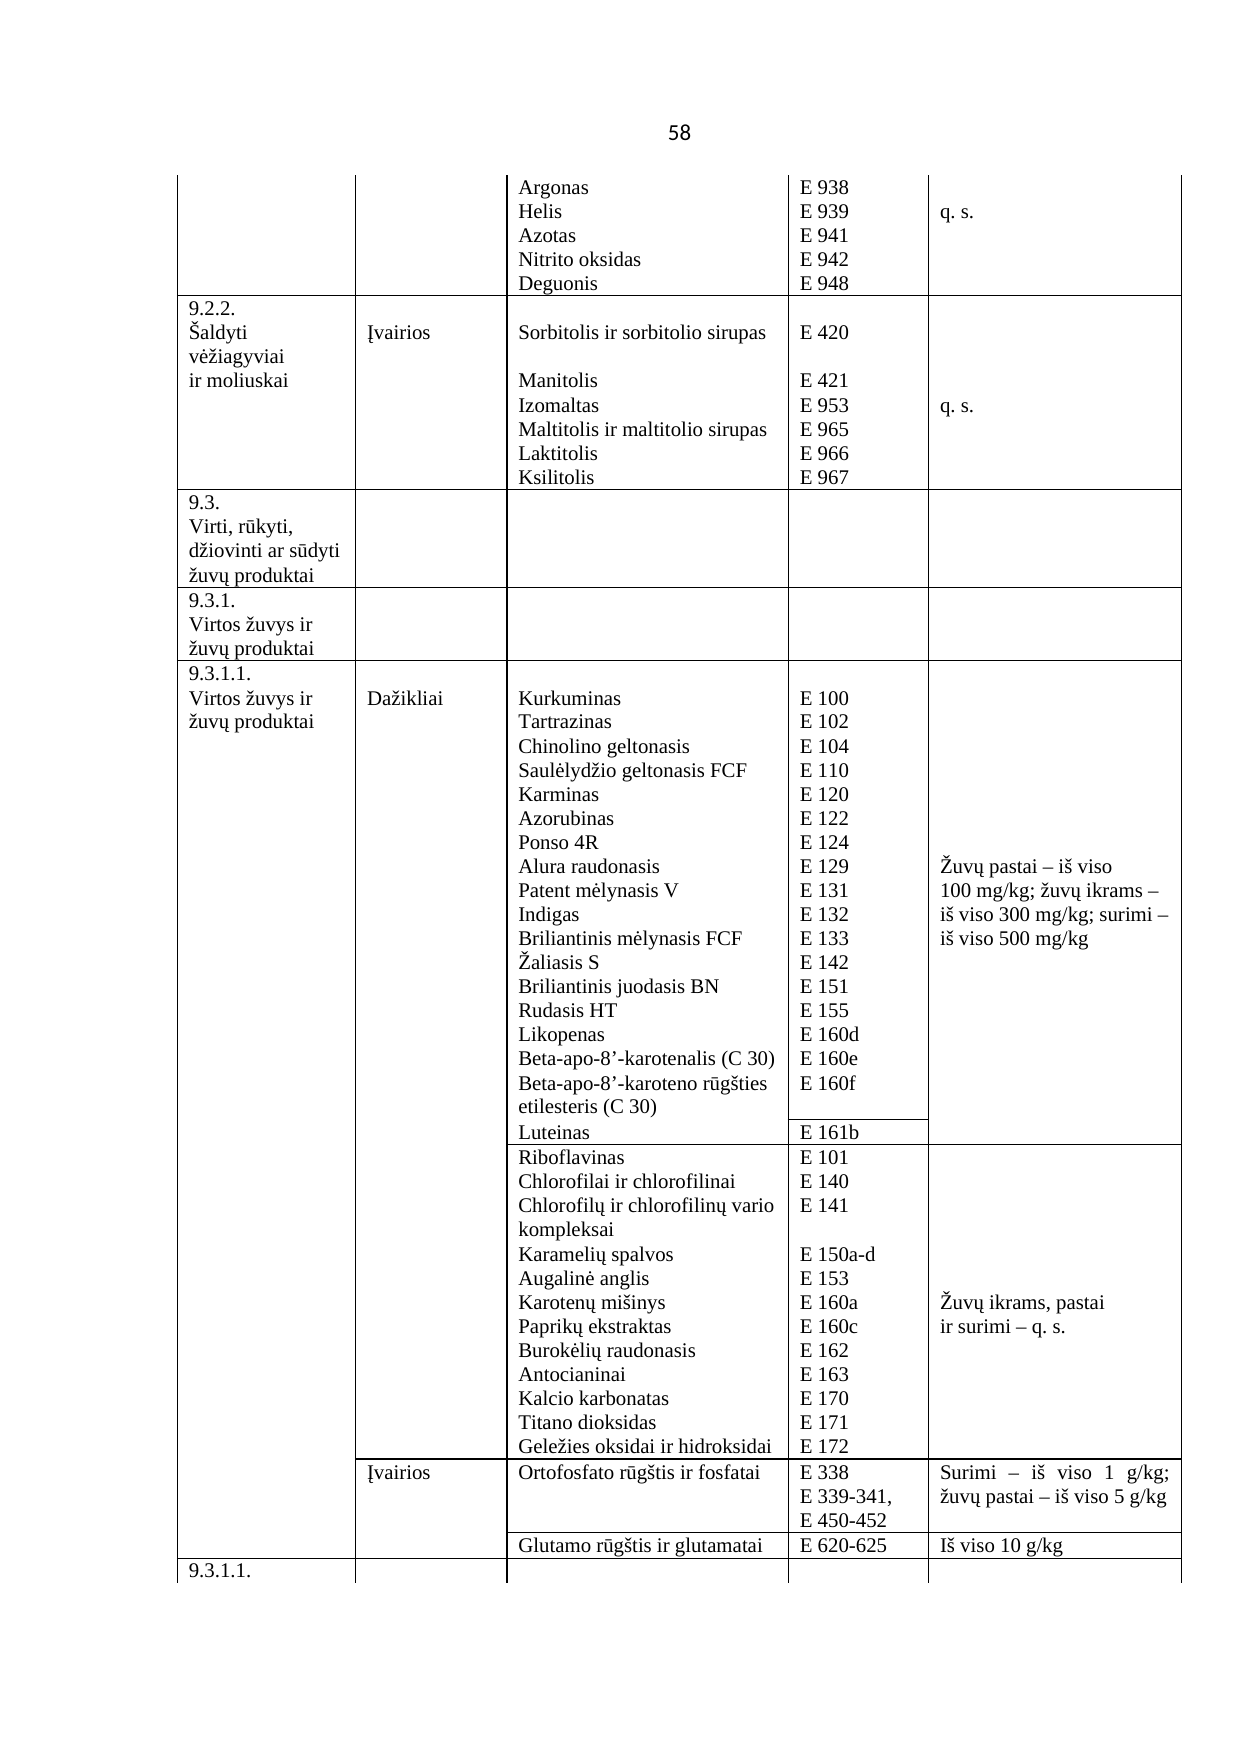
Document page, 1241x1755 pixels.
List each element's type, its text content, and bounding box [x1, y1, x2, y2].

table_cell [356, 1266, 506, 1289]
table_cell [178, 247, 355, 271]
table_cell [356, 902, 506, 926]
table_cell [789, 1559, 928, 1582]
table_cell [929, 223, 1181, 247]
table_cell Chlorofilų ir chlorofilinų vario kompleksai [508, 1193, 788, 1241]
table_cell Nitrito oksidas [508, 247, 788, 271]
table_cell Ponso 4R [508, 830, 788, 854]
table_cell [929, 417, 1181, 441]
table_cell E 124 [789, 830, 928, 854]
table_cell [356, 830, 506, 854]
table_cell [356, 878, 506, 902]
table_cell Augalinė anglis [508, 1266, 788, 1289]
table_cell Antocianinai [508, 1362, 788, 1386]
table_cell E 102 [789, 710, 928, 733]
table_cell [929, 1046, 1181, 1070]
table_cell [356, 1241, 506, 1266]
table_cell [929, 974, 1181, 998]
table_cell [178, 1070, 355, 1118]
table_cell [929, 1266, 1181, 1289]
table_cell Alura raudonasis [508, 854, 788, 878]
table_cell Karamelių spalvos [508, 1241, 788, 1266]
table_cell [929, 296, 1181, 368]
table_cell Laktitolis [508, 441, 788, 465]
table_cell [929, 1386, 1181, 1410]
table_cell Įvairios [356, 1460, 506, 1532]
table_cell [356, 247, 506, 271]
table_cell [356, 1169, 506, 1193]
table_cell Dažikliai [356, 661, 506, 709]
table_cell [508, 490, 788, 587]
table_cell [356, 926, 506, 950]
table_cell [929, 830, 1181, 854]
table_cell E 153 [789, 1266, 928, 1289]
table_cell [178, 926, 355, 950]
table_cell [356, 974, 506, 998]
table_cell E 967 [789, 465, 928, 489]
table_cell [178, 175, 355, 199]
table_cell [178, 1362, 355, 1386]
table_cell E 938 [789, 175, 928, 199]
table_cell Titano dioksidas [508, 1410, 788, 1434]
table_cell žuvų produktai [178, 710, 355, 733]
table_cell E 110 [789, 758, 928, 782]
table_cell E 104 [789, 734, 928, 758]
table_cell [929, 782, 1181, 806]
table_cell [789, 490, 928, 587]
table_cell [929, 465, 1181, 489]
table_cell E 160d [789, 1022, 928, 1046]
table_cell [178, 199, 355, 223]
table_cell [356, 1410, 506, 1434]
table_cell [356, 199, 506, 223]
table_cell [178, 1434, 355, 1458]
table_cell Manitolis [508, 369, 788, 392]
table_cell [929, 271, 1181, 295]
table_cell [178, 417, 355, 441]
table_cell Karotenų mišinys [508, 1290, 788, 1314]
table_cell E 129 [789, 854, 928, 878]
table_cell [178, 441, 355, 465]
table_cell [929, 950, 1181, 974]
table_cell E 939 [789, 199, 928, 223]
table_cell [356, 417, 506, 441]
table_cell Argonas [508, 175, 788, 199]
table_cell 100 mg/kg; žuvų ikrams – [929, 878, 1181, 902]
table_cell E 162 [789, 1338, 928, 1362]
table_cell [929, 175, 1181, 199]
table_cell [178, 1314, 355, 1338]
table_cell [178, 998, 355, 1022]
table_cell E 170 [789, 1386, 928, 1410]
table_cell [356, 1532, 506, 1557]
table_cell [929, 998, 1181, 1022]
table_cell Burokėlių raudonasis [508, 1338, 788, 1362]
table_cell [929, 369, 1181, 392]
table_cell E 160c [789, 1314, 928, 1338]
table_cell Likopenas [508, 1022, 788, 1046]
table_cell E 155 [789, 998, 928, 1022]
table_cell E 966 [789, 441, 928, 465]
table_cell [929, 806, 1181, 830]
table_cell [929, 1559, 1181, 1582]
table_cell Žuvų ikrams, pastai [929, 1290, 1181, 1314]
table_cell q. s. [929, 393, 1181, 417]
table_cell Žaliasis S [508, 950, 788, 974]
table_cell [929, 588, 1181, 660]
table_cell Azotas [508, 223, 788, 247]
table_cell [929, 1410, 1181, 1434]
table_cell [178, 1290, 355, 1314]
table_cell [178, 271, 355, 295]
table_cell [356, 1144, 506, 1169]
table_cell Rudasis HT [508, 998, 788, 1022]
table_cell [178, 1046, 355, 1070]
table_cell ir moliuskai [178, 369, 355, 392]
table_cell Ksilitolis [508, 465, 788, 489]
table_cell [356, 1119, 506, 1144]
table_cell [178, 1410, 355, 1434]
table_cell Maltitolis ir maltitolio sirupas [508, 417, 788, 441]
table_cell Sorbitolis ir sorbitolio sirupas [508, 296, 788, 368]
table_cell Ortofosfato rūgštis ir fosfatai [508, 1460, 788, 1532]
table_cell [178, 782, 355, 806]
table_cell [178, 1241, 355, 1266]
table_cell [178, 1119, 355, 1144]
table_cell [178, 974, 355, 998]
table_cell [178, 1022, 355, 1046]
table_cell [929, 441, 1181, 465]
table_cell 9.3. Virti, rūkyti, džiovinti ar sūdyti žuvų produktai [178, 490, 355, 587]
table_cell [929, 710, 1181, 733]
table_cell E 160a [789, 1290, 928, 1314]
table_cell Paprikų ekstraktas [508, 1314, 788, 1338]
table_cell Patent mėlynasis V [508, 878, 788, 902]
table_cell [929, 1022, 1181, 1046]
table_cell [178, 1169, 355, 1193]
table_cell E 100 [789, 661, 928, 709]
table_cell [178, 1386, 355, 1410]
table_cell E 620-625 [789, 1533, 928, 1557]
table_cell 9.2.2. Šaldyti vėžiagyviai [178, 296, 355, 368]
table_cell Helis [508, 199, 788, 223]
table_cell iš viso 500 mg/kg [929, 926, 1181, 950]
table_cell Įvairios [356, 296, 506, 368]
table_cell [356, 1338, 506, 1362]
table_cell q. s. [929, 199, 1181, 223]
table_cell [178, 902, 355, 926]
table_cell Beta-apo-8’-karotenalis (C 30) [508, 1046, 788, 1070]
table_cell Briliantinis juodasis BN [508, 974, 788, 998]
table_cell ir surimi – q. s. [929, 1314, 1181, 1338]
table_cell E 163 [789, 1362, 928, 1386]
table_cell [929, 1362, 1181, 1386]
table_cell E 948 [789, 271, 928, 295]
table_cell [356, 782, 506, 806]
table_cell [789, 588, 928, 660]
table_cell [356, 1290, 506, 1314]
table_cell Izomaltas [508, 393, 788, 417]
table_cell [356, 806, 506, 830]
table_cell 9.3.1.1. Virtos žuvys ir [178, 661, 355, 709]
table_cell E 160e [789, 1046, 928, 1070]
table_cell Žuvų pastai – iš viso [929, 854, 1181, 878]
table_cell Tartrazinas [508, 710, 788, 733]
table_cell [356, 1434, 506, 1458]
table_cell Luteinas [508, 1119, 788, 1144]
table_cell [178, 806, 355, 830]
table_cell E 131 [789, 878, 928, 902]
table_cell [178, 1193, 355, 1241]
table_cell [356, 734, 506, 758]
table_cell Kalcio karbonatas [508, 1386, 788, 1410]
table_cell [356, 998, 506, 1022]
table_cell 9.3.1. Virtos žuvys ir žuvų produktai [178, 588, 355, 660]
table_cell [508, 588, 788, 660]
table_cell Iš viso 10 g/kg [929, 1533, 1181, 1557]
table_cell Surimi – iš viso 1 g/kg; žuvų pastai – iš viso 5 g/kg [929, 1460, 1181, 1532]
table_cell E 171 [789, 1410, 928, 1434]
table_cell [929, 1193, 1181, 1241]
table_cell E 942 [789, 247, 928, 271]
table_cell [178, 1338, 355, 1362]
table_cell [929, 758, 1181, 782]
table_cell E 120 [789, 782, 928, 806]
table_cell [178, 830, 355, 854]
table_cell [929, 1145, 1181, 1169]
table_cell E 142 [789, 950, 928, 974]
table_cell Glutamo rūgštis ir glutamatai [508, 1533, 788, 1557]
table_cell E 941 [789, 223, 928, 247]
table_cell [356, 223, 506, 247]
table_cell [356, 1386, 506, 1410]
table_cell [929, 661, 1181, 709]
table_cell [178, 1144, 355, 1169]
table_cell [356, 1362, 506, 1386]
table_cell Beta-apo-8’-karoteno rūgšties etilesteris (C 30) [508, 1070, 788, 1118]
table_cell [356, 271, 506, 295]
table_cell E 151 [789, 974, 928, 998]
table_cell 9.3.1.1. [178, 1559, 355, 1582]
table_cell [356, 1046, 506, 1070]
table_cell E 141 [789, 1193, 928, 1241]
table_cell Saulėlydžio geltonasis FCF [508, 758, 788, 782]
table_cell [178, 1266, 355, 1289]
table_cell E 965 [789, 417, 928, 441]
table_cell [929, 1169, 1181, 1193]
table_cell [178, 950, 355, 974]
table_cell Chlorofilai ir chlorofilinai [508, 1169, 788, 1193]
table_cell [356, 854, 506, 878]
table_cell [356, 369, 506, 392]
table_cell E 953 [789, 393, 928, 417]
table_cell Briliantinis mėlynasis FCF [508, 926, 788, 950]
table_cell Deguonis [508, 271, 788, 295]
table_cell Geležies oksidai ir hidroksidai [508, 1434, 788, 1458]
table_cell [929, 1119, 1181, 1144]
table_cell [356, 710, 506, 733]
table_cell [356, 1070, 506, 1118]
table_cell Karminas [508, 782, 788, 806]
table_cell [178, 1458, 355, 1532]
table_cell [356, 1022, 506, 1046]
table_cell [178, 465, 355, 489]
table_cell [178, 393, 355, 417]
table_cell [178, 758, 355, 782]
table_cell Kurkuminas [508, 661, 788, 709]
table_cell Azorubinas [508, 806, 788, 830]
table_cell [178, 734, 355, 758]
table_cell E 421 [789, 369, 928, 392]
table_cell [356, 441, 506, 465]
table_cell [929, 490, 1181, 587]
table_cell E 133 [789, 926, 928, 950]
table_cell [356, 1559, 506, 1582]
table_cell E 172 [789, 1434, 928, 1458]
table_cell [178, 854, 355, 878]
table_cell [356, 175, 506, 199]
table_cell [356, 1314, 506, 1338]
table_cell [178, 1532, 355, 1557]
table_cell [356, 490, 506, 587]
table_cell E 150a-d [789, 1241, 928, 1266]
table_cell [929, 247, 1181, 271]
table_cell [929, 1241, 1181, 1266]
table_cell [356, 758, 506, 782]
table_cell [929, 1338, 1181, 1362]
table_cell [929, 1434, 1181, 1458]
table_cell E 101 [789, 1145, 928, 1169]
table_cell E 338 E 339-341, E 450-452 [789, 1460, 928, 1532]
table_cell E 132 [789, 902, 928, 926]
table_cell Chinolino geltonasis [508, 734, 788, 758]
table_cell [356, 393, 506, 417]
table_cell [508, 1559, 788, 1582]
table_cell iš viso 300 mg/kg; surimi – [929, 902, 1181, 926]
table_cell [929, 1070, 1181, 1118]
table_cell E 161b [789, 1120, 928, 1144]
table_cell [356, 1193, 506, 1241]
table_cell [356, 950, 506, 974]
table_cell [356, 588, 506, 660]
table_cell [178, 878, 355, 902]
table_cell E 140 [789, 1169, 928, 1193]
table_cell [178, 223, 355, 247]
table_cell E 420 [789, 296, 928, 368]
table_cell E 160f [789, 1070, 928, 1118]
table_cell Indigas [508, 902, 788, 926]
table_cell E 122 [789, 806, 928, 830]
table_cell [356, 465, 506, 489]
table_cell Riboflavinas [508, 1145, 788, 1169]
table_cell [929, 734, 1181, 758]
